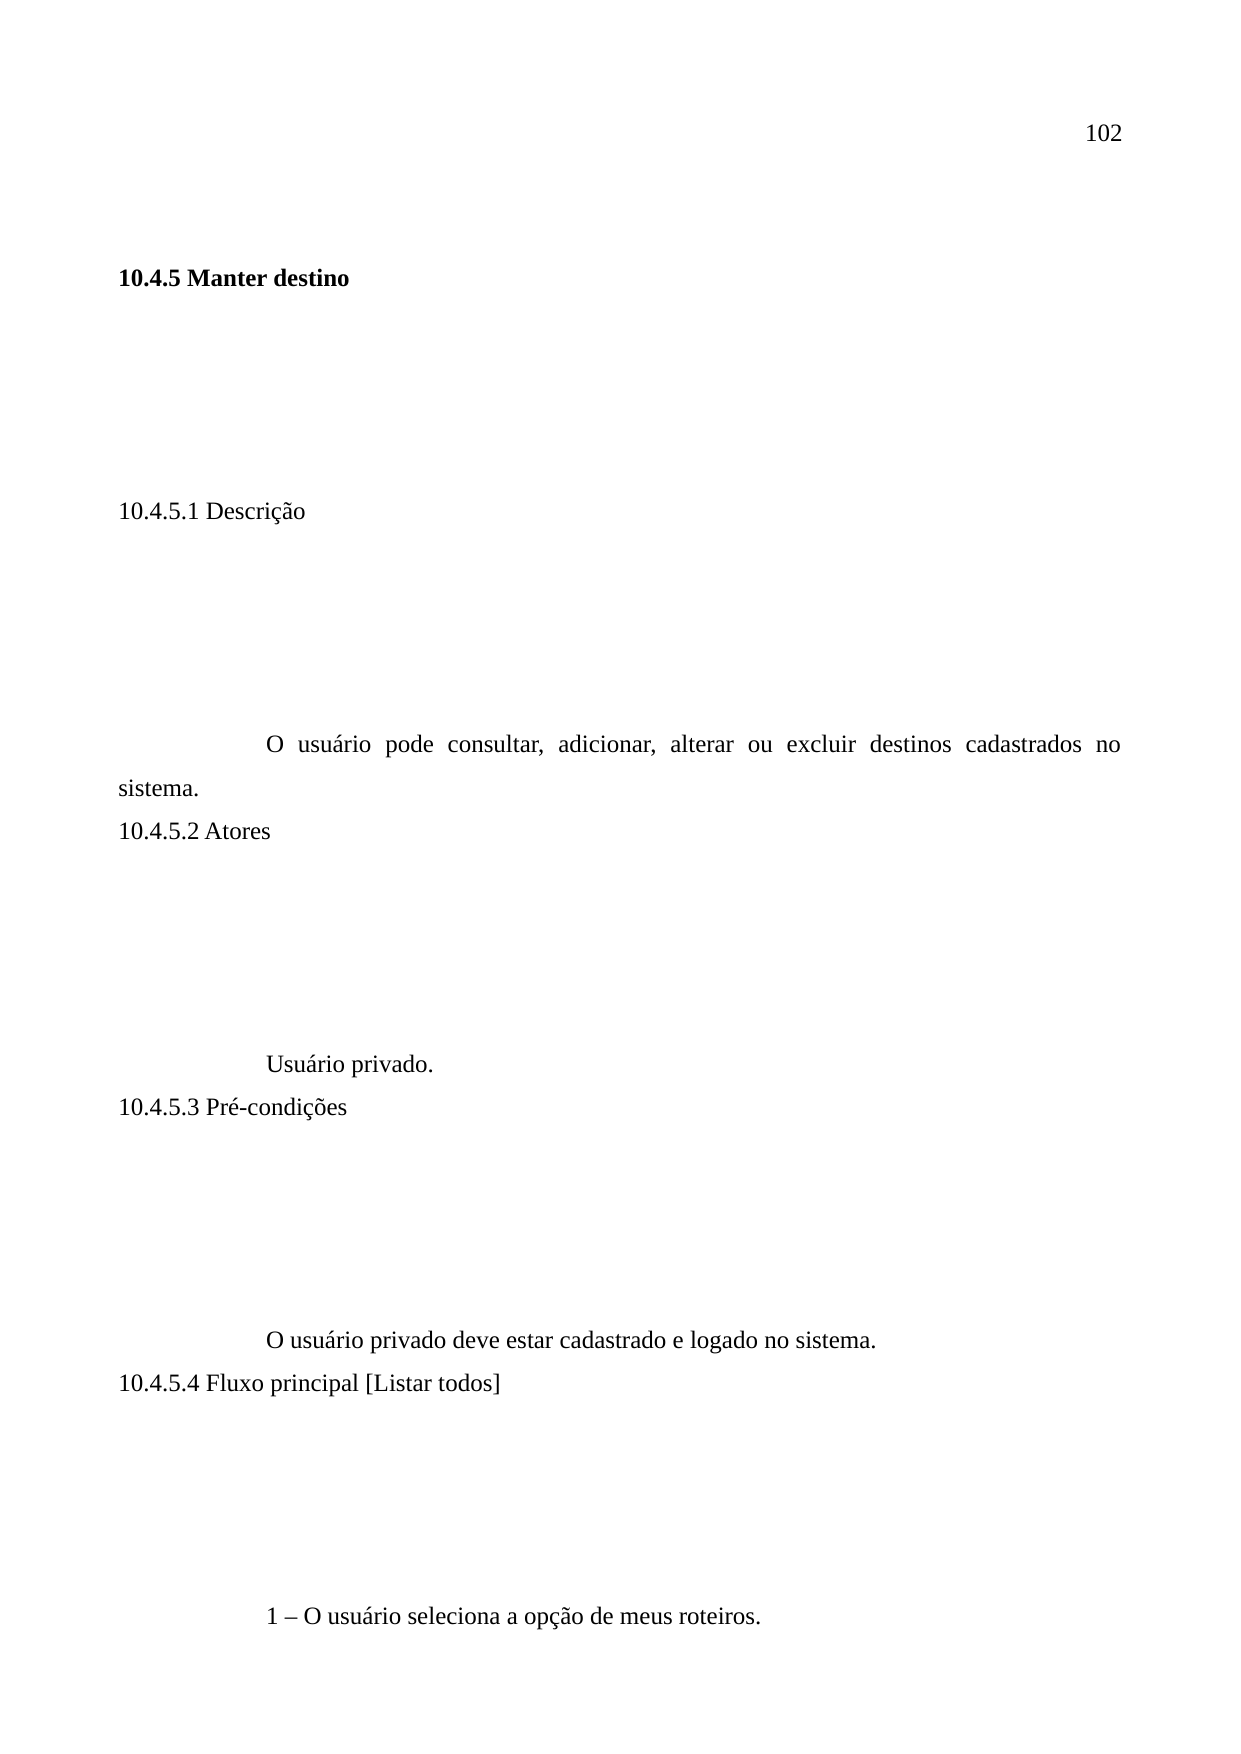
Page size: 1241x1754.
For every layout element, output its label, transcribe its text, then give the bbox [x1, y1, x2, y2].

text Usuário privado. [118, 1049, 1122, 1078]
text O usuário pode consultar, adicionar, alterar ou excluir destinos cadastrados no sistema. [118, 729, 1122, 801]
text 1 – O usuário seleciona a opção de meus roteiros. [118, 1601, 1122, 1630]
subtitle Atores [118, 816, 1122, 844]
subtitle Fluxo principal [Listar todos] [118, 1368, 1122, 1397]
subtitle Descrição [118, 496, 1122, 525]
subtitle Manter destino [118, 263, 1122, 292]
text O usuário privado deve estar cadastrado e logado no sistema. [118, 1325, 1122, 1354]
subtitle Pré-condições [118, 1092, 1122, 1121]
